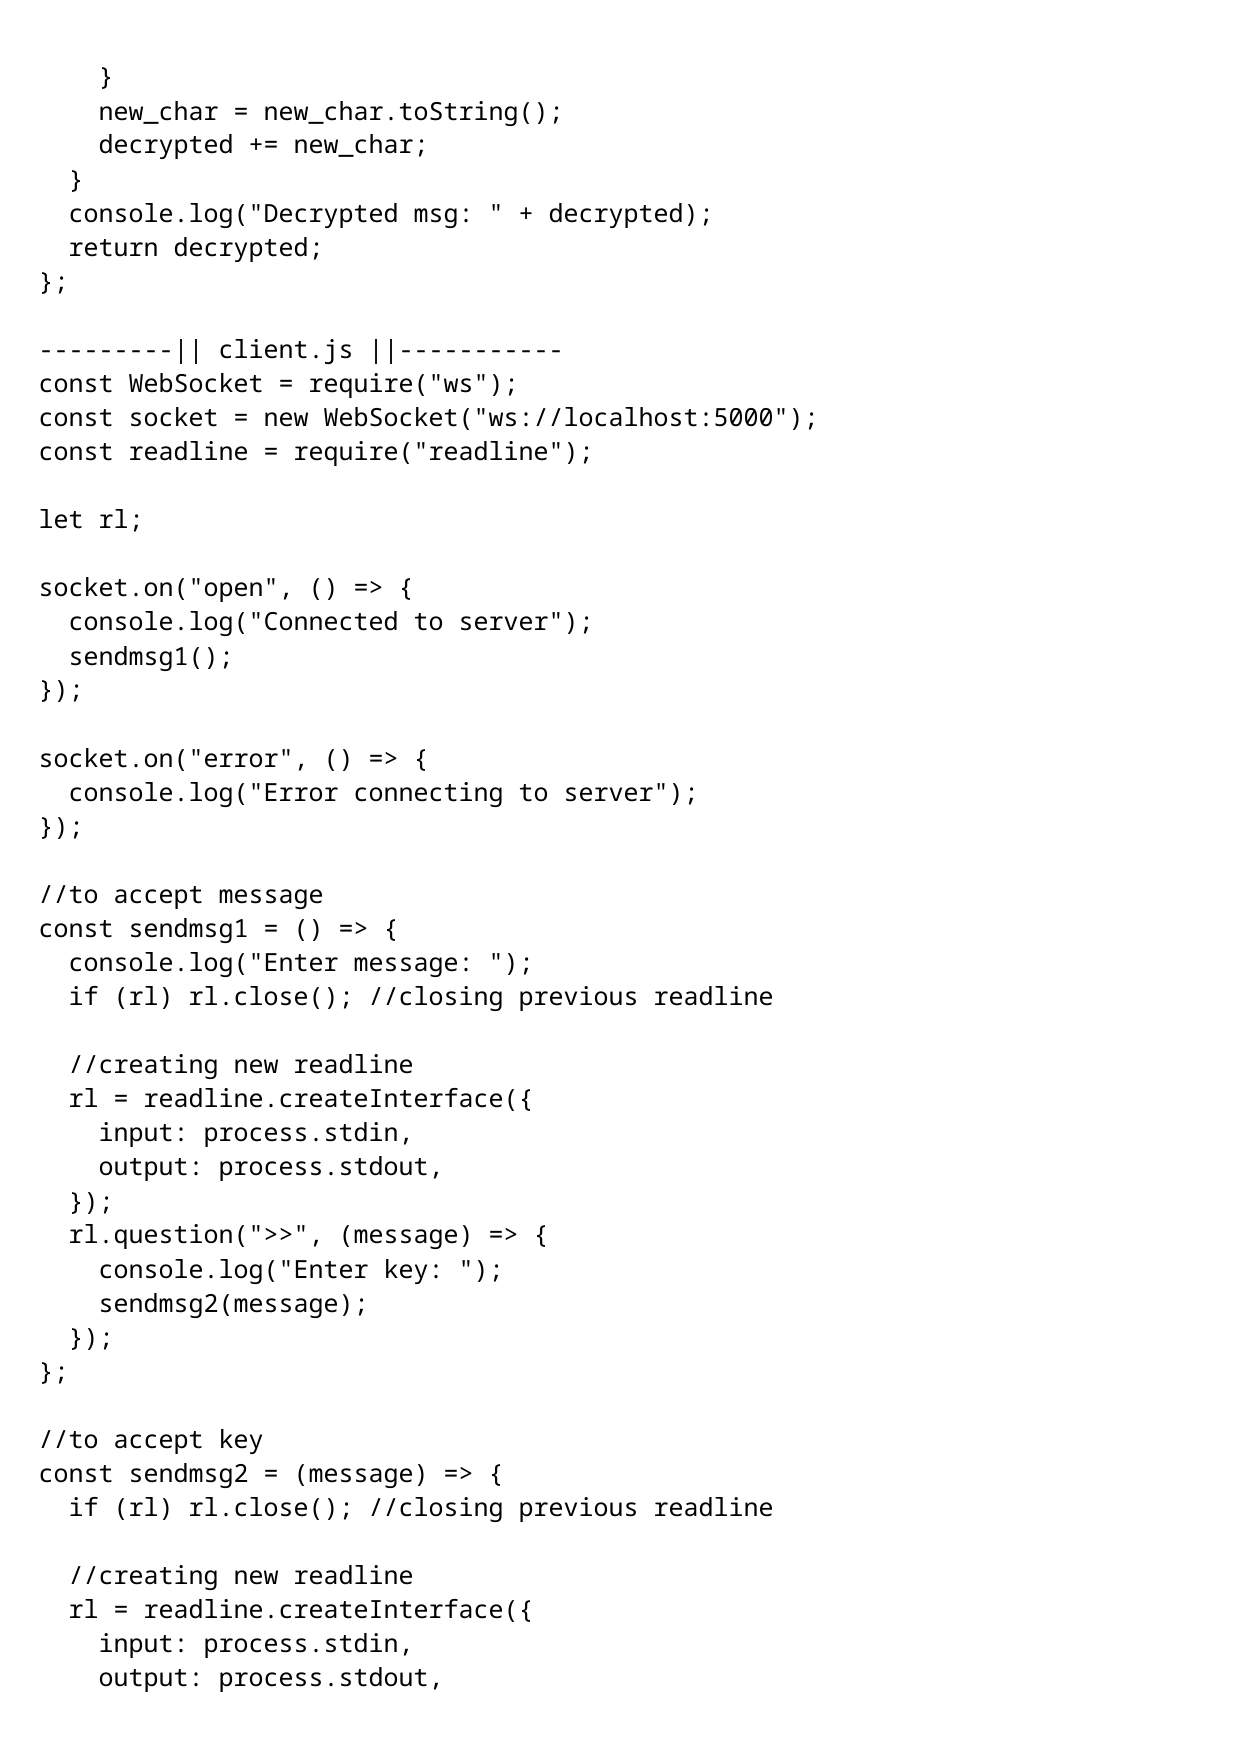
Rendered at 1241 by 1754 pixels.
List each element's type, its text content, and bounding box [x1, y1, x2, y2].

text } [38, 59, 1185, 93]
text rl.question(">>", (message) => { [38, 1217, 1185, 1251]
text sendmsg1(); [38, 638, 1185, 672]
text }); [38, 1183, 1185, 1217]
text output: process.stdout, [38, 1149, 1185, 1183]
text //to accept key [38, 1422, 1185, 1456]
text const socket = new WebSocket("ws://localhost:5000"); [38, 400, 1185, 434]
text socket.on("error", () => { [38, 740, 1185, 774]
text new_char = new_char.toString(); [38, 93, 1185, 127]
text ---------|| client.js ||----------- [38, 332, 1185, 366]
text let rl; [38, 502, 1185, 536]
text if (rl) rl.close(); //closing previous readline [38, 1490, 1185, 1524]
text const WebSocket = require("ws"); [38, 366, 1185, 400]
text socket.on("open", () => { [38, 570, 1185, 604]
text }); [38, 1319, 1185, 1353]
text }; [38, 1353, 1185, 1387]
text input: process.stdin, [38, 1626, 1185, 1660]
text //creating new readline [38, 1558, 1185, 1592]
text //to accept message [38, 877, 1185, 911]
text //creating new readline [38, 1047, 1185, 1081]
text const sendmsg1 = () => { [38, 911, 1185, 945]
text if (rl) rl.close(); //closing previous readline [38, 979, 1185, 1013]
text const sendmsg2 = (message) => { [38, 1456, 1185, 1490]
text console.log("Enter key: "); [38, 1251, 1185, 1285]
text sendmsg2(message); [38, 1285, 1185, 1319]
text console.log("Decrypted msg: " + decrypted); [38, 195, 1185, 229]
text output: process.stdout, [38, 1660, 1185, 1694]
text }); [38, 672, 1185, 706]
text rl = readline.createInterface({ [38, 1592, 1185, 1626]
text console.log("Connected to server"); [38, 604, 1185, 638]
text }; [38, 263, 1185, 297]
text const readline = require("readline"); [38, 434, 1185, 468]
text rl = readline.createInterface({ [38, 1081, 1185, 1115]
text console.log("Error connecting to server"); [38, 774, 1185, 808]
text return decrypted; [38, 229, 1185, 263]
text input: process.stdin, [38, 1115, 1185, 1149]
text decrypted += new_char; [38, 127, 1185, 161]
text console.log("Enter message: "); [38, 945, 1185, 979]
text }); [38, 808, 1185, 842]
text } [38, 161, 1185, 195]
